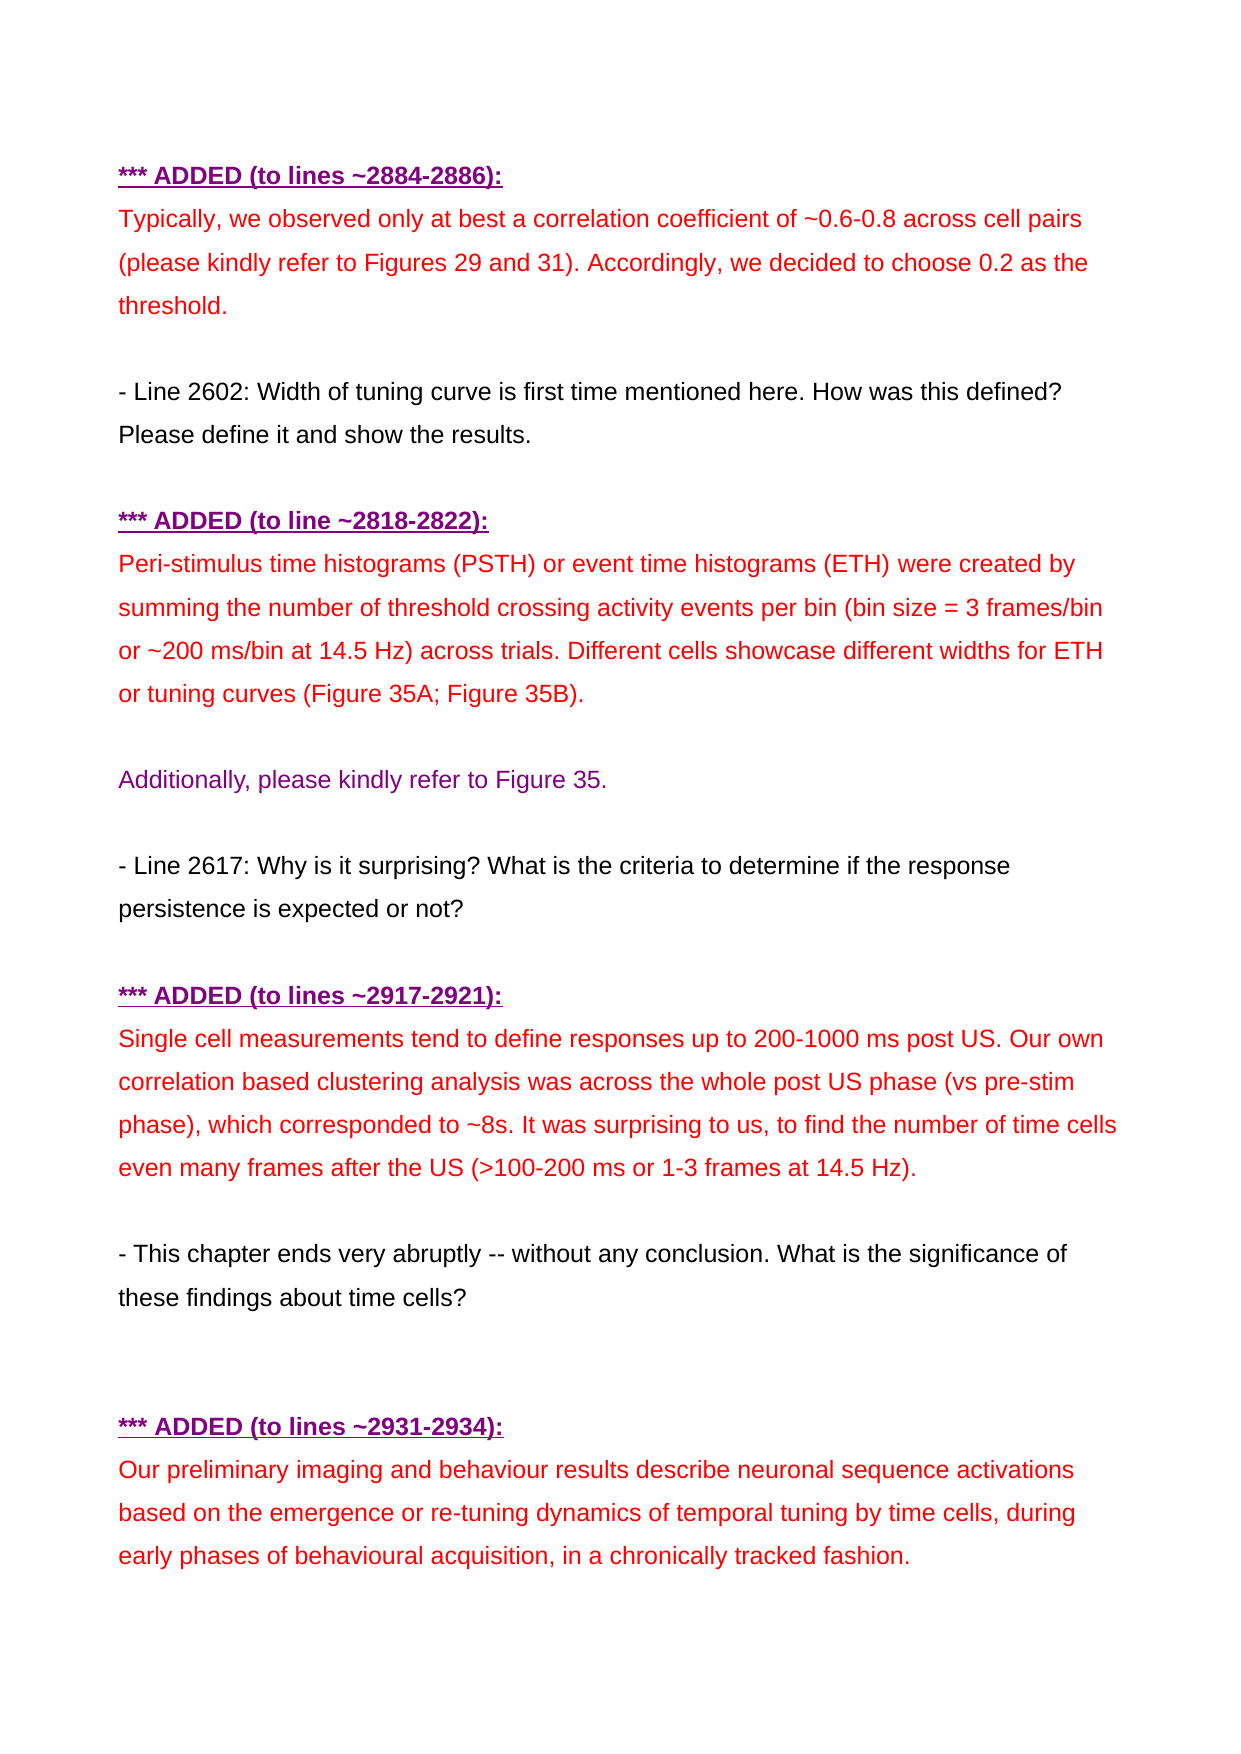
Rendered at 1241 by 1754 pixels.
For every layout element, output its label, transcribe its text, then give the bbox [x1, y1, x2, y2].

text *** ADDED (to lines ~2931-2934): [118, 1412, 1122, 1441]
text *** ADDED (to lines ~2917-2921): [118, 981, 1122, 1009]
text Peri-stimulus time histograms (PSTH) or event time histograms (ETH) were created by summing the number of threshold crossing activity events per bin (bin size = 3 frames/bin or ~200 ms/bin at 14.5 Hz) across trials. Different cells showcase different widths for ETH or tuning curves (Figure 35A; Figure 35B). [118, 549, 1122, 707]
text Single cell measurements tend to define responses up to 200-1000 ms post US. Our own correlation based clustering analysis was across the whole post US phase (vs pre-stim phase), which corresponded to ~8s. It was surprising to us, to find the number of time cells even many frames after the US (>100-200 ms or 1-3 frames at 14.5 Hz). [118, 1024, 1122, 1182]
text Our preliminary imaging and behaviour results describe neuronal sequence activations based on the emergence or re-tuning dynamics of temporal tuning by time cells, during early phases of behavioural acquisition, in a chronically tracked fashion. [118, 1455, 1122, 1570]
text - Line 2602: Width of tuning curve is first time mentioned here. How was this defined? Please define it and show the results. [118, 377, 1122, 449]
text - This chapter ends very abruptly -- without any conclusion. What is the significance of these findings about time cells? [118, 1239, 1122, 1311]
text Typically, we observed only at best a correlation coefficient of ~0.6-0.8 across cell pairs (please kindly refer to Figures 29 and 31). Accordingly, we decided to choose 0.2 as the threshold. [118, 204, 1122, 319]
text - Line 2617: Why is it surprising? What is the criteria to determine if the response persistence is expected or not? [118, 851, 1122, 923]
text *** ADDED (to lines ~2884-2886): [118, 161, 1122, 190]
text Additionally, please kindly refer to Figure 35. [118, 765, 1122, 794]
text *** ADDED (to line ~2818-2822): [118, 506, 1122, 535]
